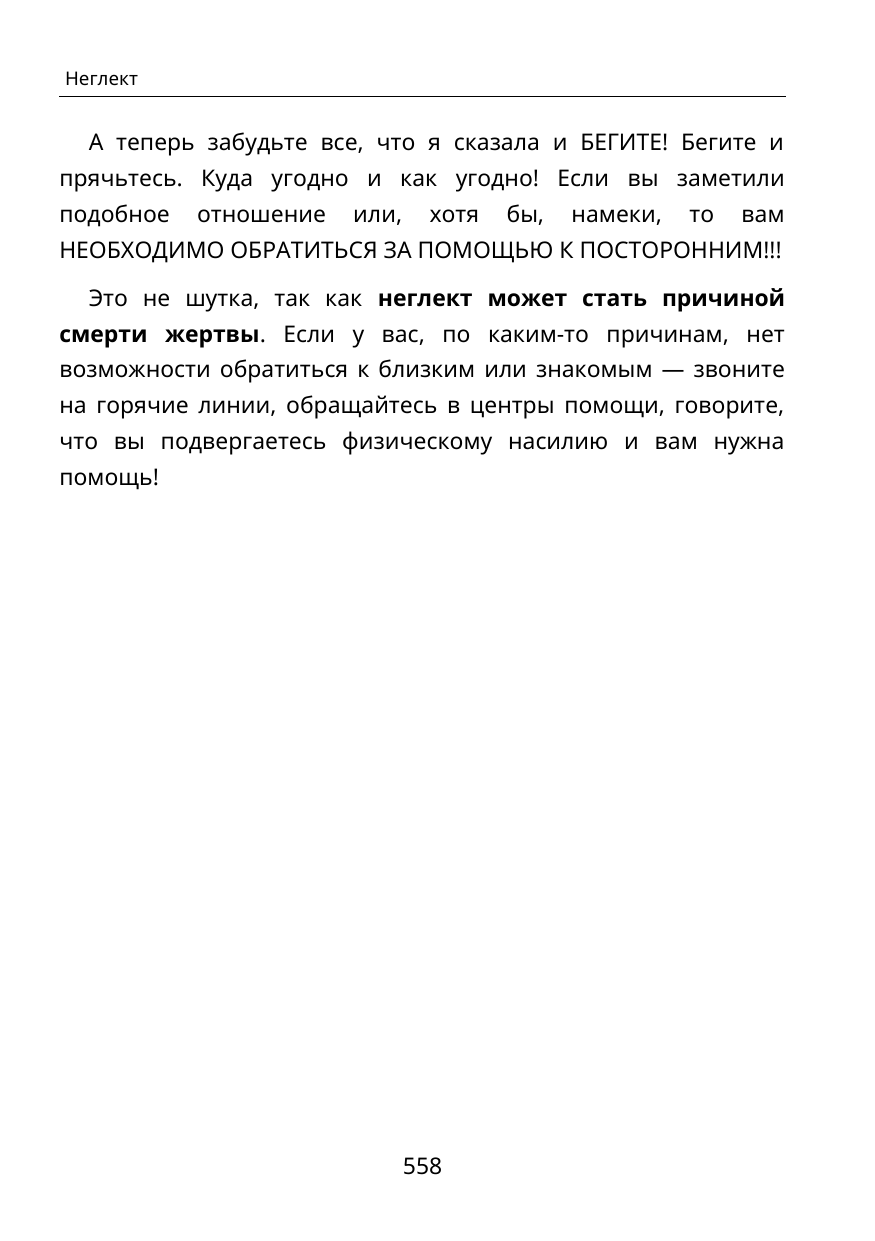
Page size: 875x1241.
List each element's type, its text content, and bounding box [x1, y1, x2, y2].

text Это не шутка, так как неглект может стать причиной смерти жертвы. Если у вас, по каким-то причинам, нет возможности обратиться к близким или знакомым — звоните на горячие линии, обращайтесь в центры помощи, говорите, что вы подвергаетесь физическому насилию и вам нужна помощь! [59, 282, 786, 492]
text А теперь забудьте все, что я сказала и БЕГИТЕ! Бегите и прячьтесь. Куда угодно и как угодно! Если вы заметили подобное отношение или, хотя бы, намеки, то вам НЕОБХОДИМО ОБРАТИТЬСЯ ЗА ПОМОЩЬЮ К ПОСТОРОННИМ!!! [59, 126, 786, 265]
